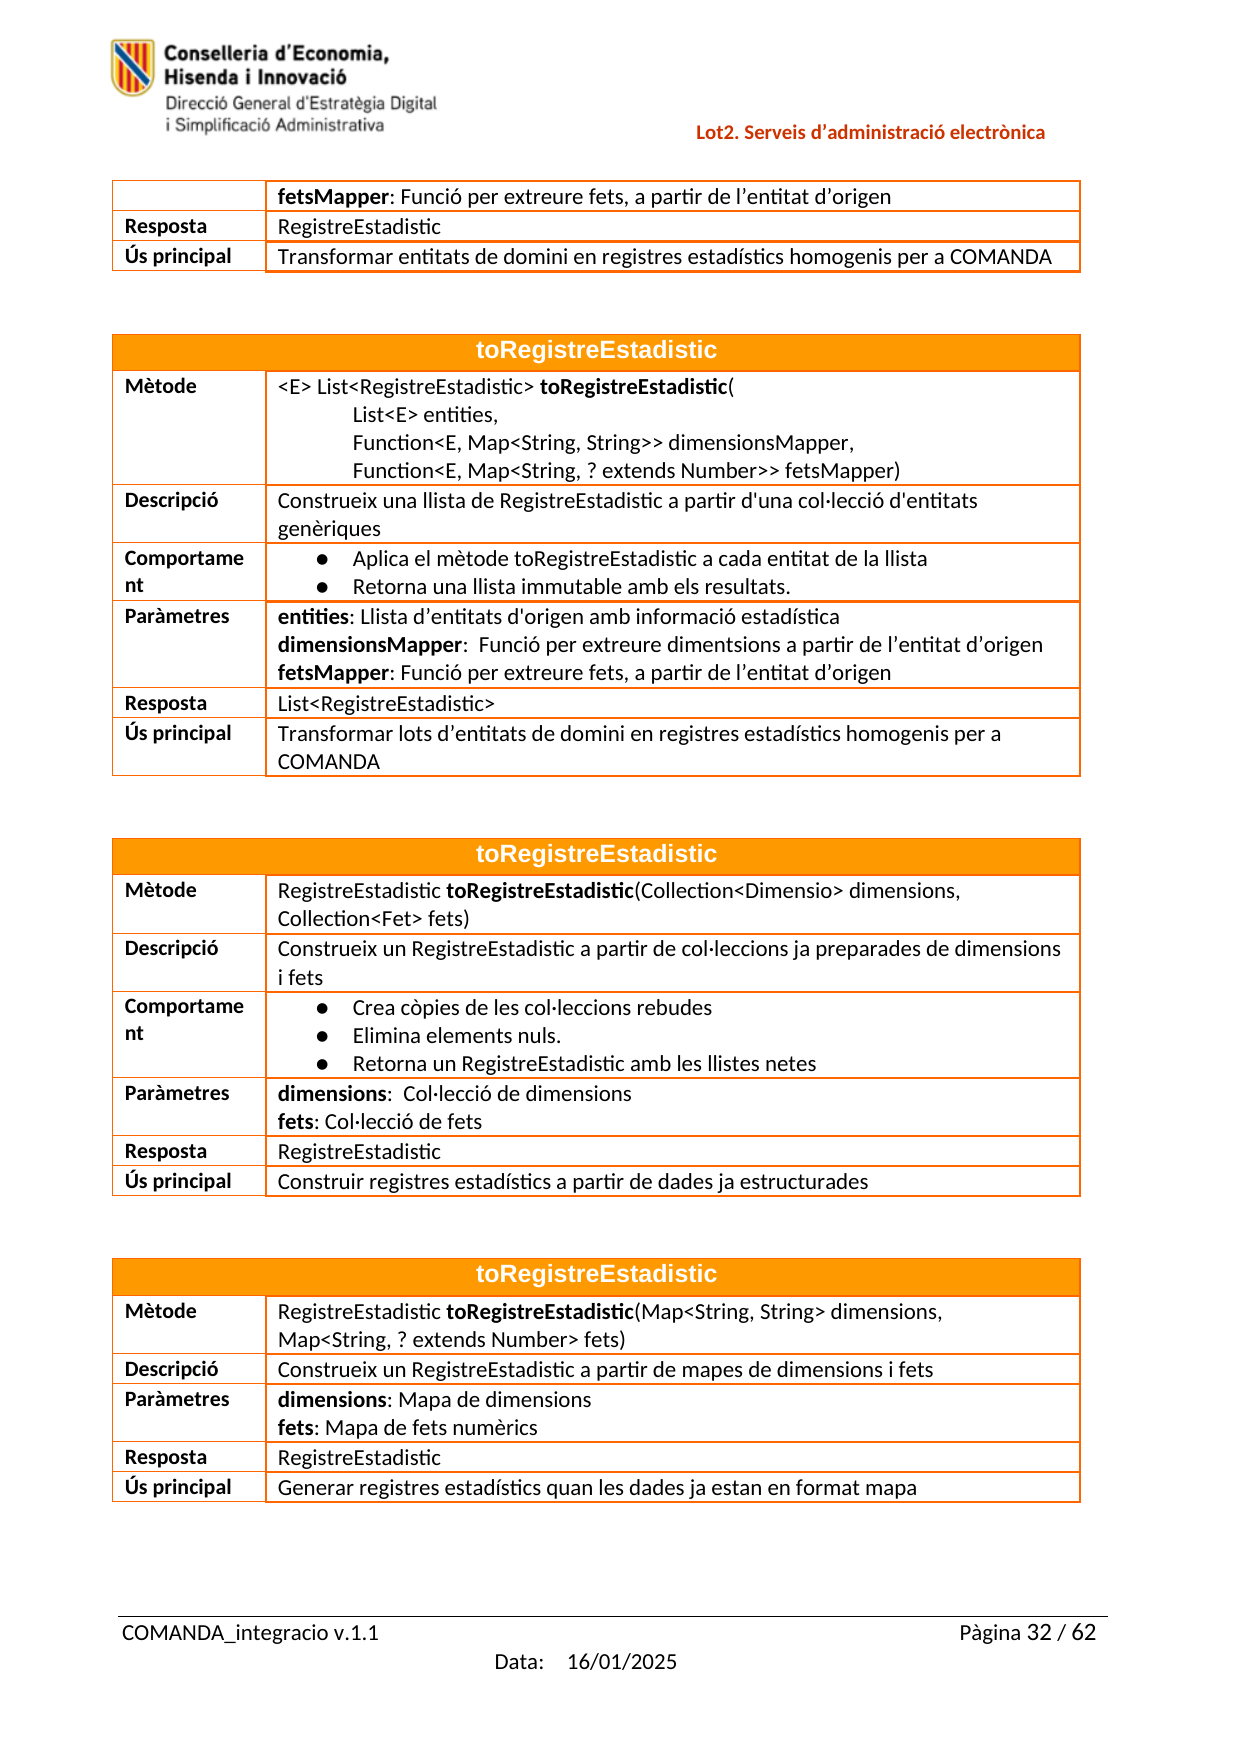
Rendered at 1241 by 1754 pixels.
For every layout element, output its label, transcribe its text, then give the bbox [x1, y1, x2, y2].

table_cell RegistreEstadistic toRegistreEstadistic(Collection<Dimensio> dimensions, Collection<Fet> fets) [267, 876, 1079, 932]
table_cell Transformar lots d’entitats de domini en registres estadístics homogenis per a COMANDA [267, 719, 1079, 775]
table_cell Descripció [113, 485, 265, 542]
table_cell Construeix un RegistreEstadistic a partir de col·leccions ja preparades de dimensions i fets [267, 935, 1079, 991]
table_cell Aplica el mètode toRegistreEstadistic a cada entitat de la llista Retorna una llista immutable amb els resultats. [267, 544, 1079, 600]
table_cell Resposta [113, 211, 265, 240]
table_cell Mètode [113, 1296, 265, 1353]
table_cell Paràmetres [113, 1384, 265, 1441]
table_cell Comportament [113, 992, 265, 1077]
table_cell Crea còpies de les col·leccions rebudes Elimina elements nuls. Retorna un RegistreEstadistic amb les llistes netes [267, 993, 1079, 1077]
table_cell Comportament [113, 543, 265, 600]
table_cell List<RegistreEstadistic> [267, 689, 1079, 717]
table_cell Paràmetres [113, 601, 265, 687]
table_cell Resposta [113, 1136, 265, 1165]
table_cell Construeix un RegistreEstadistic a partir de mapes de dimensions i fets [267, 1355, 1079, 1383]
table_cell dimensions: Col·lecció de dimensions fets: Col·lecció de fets [267, 1079, 1079, 1135]
picture [100, 26, 467, 156]
table_cell Paràmetres [113, 1078, 265, 1135]
table_cell Mètode [113, 875, 265, 932]
table_cell [113, 181, 265, 210]
table_cell Descripció [113, 1354, 265, 1383]
table_cell Construeix una llista de RegistreEstadistic a partir d'una col·lecció d'entitats genèriques [267, 486, 1079, 542]
table_cell Descripció [113, 934, 265, 991]
table_cell RegistreEstadistic [267, 1137, 1079, 1165]
table_cell <E> List<RegistreEstadistic> toRegistreEstadistic( List<E> entities, Function<E, Map<String, String>> dimensionsMapper, Function<E, Map<String, ? extends Number>> fetsMapper) [267, 372, 1079, 484]
table_cell Resposta [113, 1442, 265, 1471]
table_cell dimensions: Mapa de dimensions fets: Mapa de fets numèrics [267, 1385, 1079, 1441]
table_cell Ús principal [113, 718, 265, 775]
table_cell Generar registres estadístics quan les dades ja estan en format mapa [267, 1473, 1079, 1501]
table_cell Construir registres estadístics a partir de dades ja estructurades [267, 1167, 1079, 1195]
table_cell Ús principal [113, 241, 265, 270]
table_cell RegistreEstadistic [267, 212, 1079, 240]
table_cell entities: Llista d’entitats d'origen amb informació estadística dimensionsMapper: Funció per extreure dimentsions a partir de l’entitat d’origen fetsMapper: Funció per extreure fets, a partir de l’entitat d’origen [267, 603, 1079, 687]
table_cell Ús principal [113, 1166, 265, 1195]
table_cell RegistreEstadistic [267, 1443, 1079, 1471]
table_cell fetsMapper: Funció per extreure fets, a partir de l’entitat d’origen [267, 182, 1079, 210]
table_cell Ús principal [113, 1472, 265, 1501]
table_cell RegistreEstadistic toRegistreEstadistic(Map<String, String> dimensions, Map<String, ? extends Number> fets) [267, 1297, 1079, 1353]
table_cell Resposta [113, 688, 265, 717]
table_header toRegistreEstadistic [113, 1259, 1079, 1295]
table_header toRegistreEstadistic [113, 839, 1079, 874]
table_cell Mètode [113, 371, 265, 484]
table_header toRegistreEstadistic [113, 335, 1079, 370]
table_cell Transformar entitats de domini en registres estadístics homogenis per a COMANDA [267, 243, 1079, 270]
